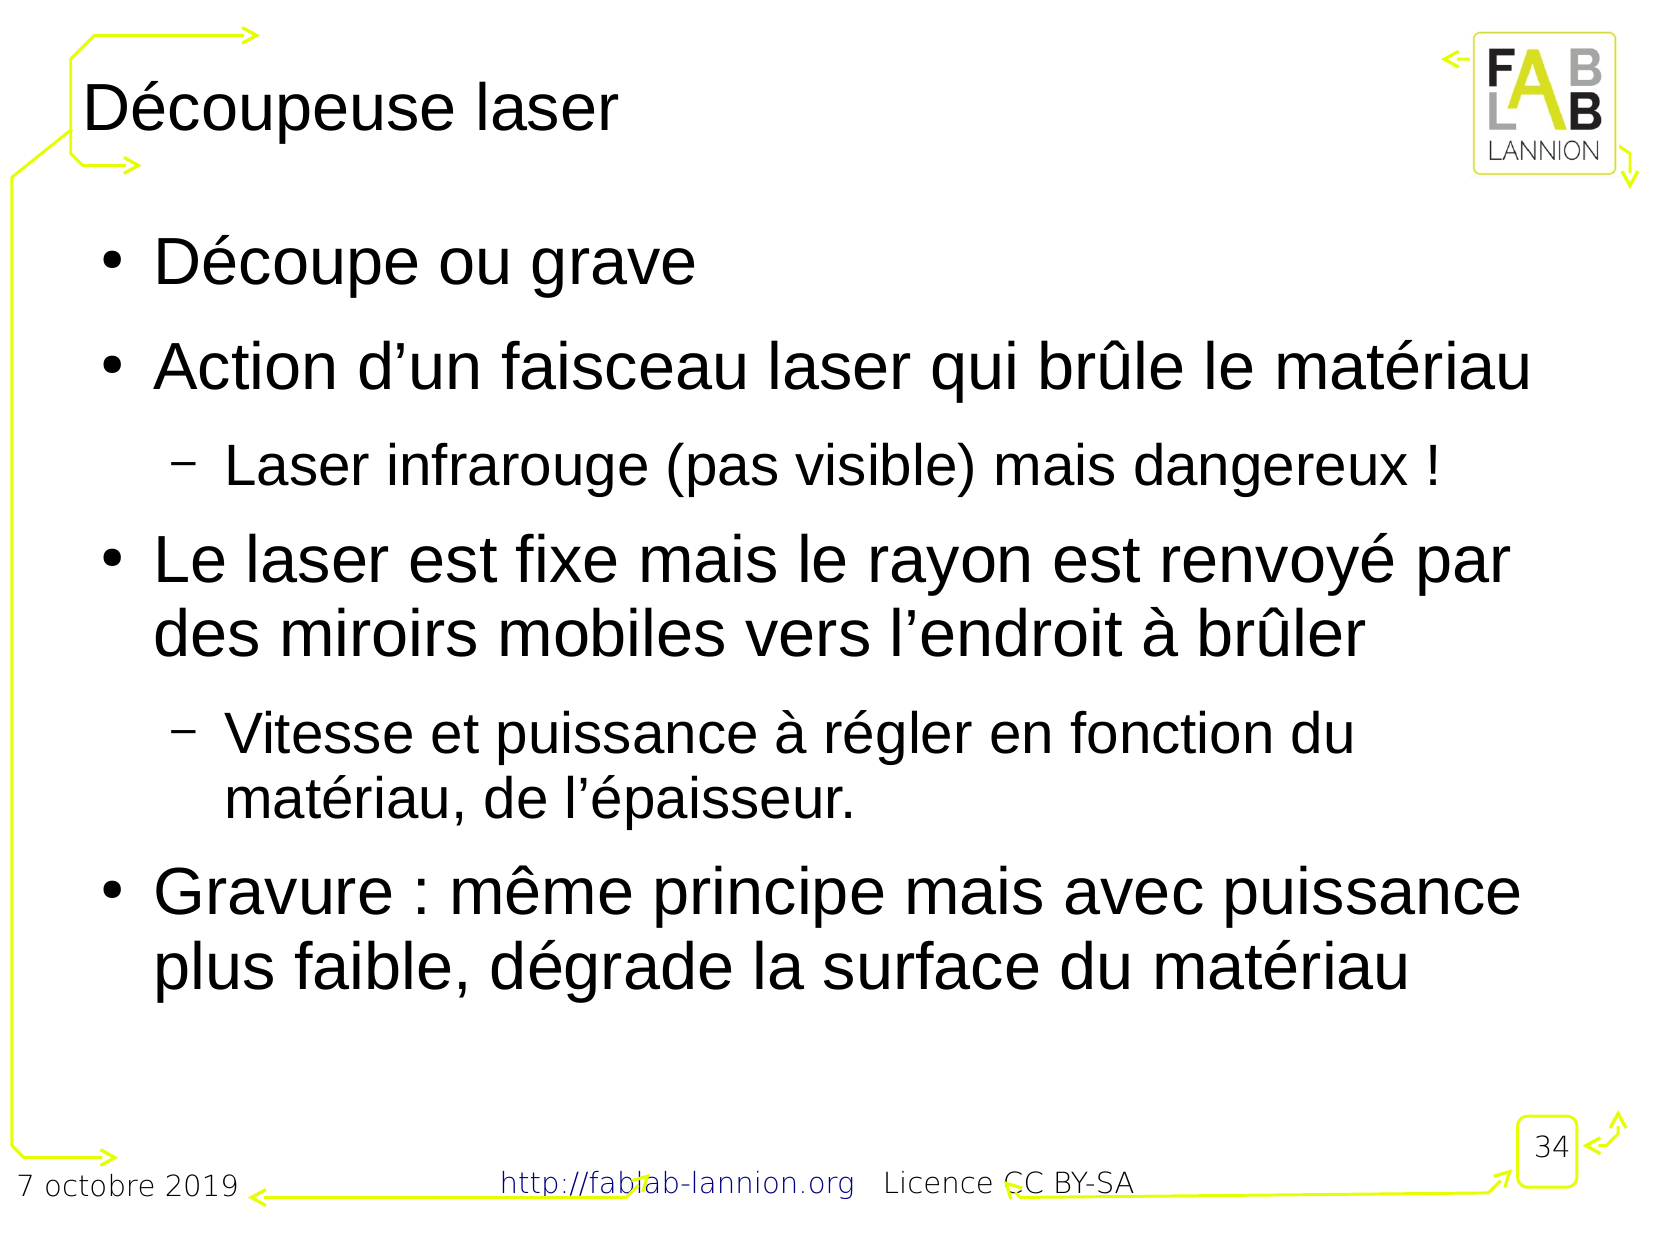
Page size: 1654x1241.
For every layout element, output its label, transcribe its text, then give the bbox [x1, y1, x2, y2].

list Découpe ou grave Action d’un faisceau laser qui brûle le matériau Laser infrarouge (pas visible) mais dangereux ! Le laser est fixe mais le rayon est renvoyé par des miroirs mobiles vers l’endroit à brûler Vitesse et puissance à régler en fonction du matériau, de l’épaisseur. Gravure : même principe mais avec puissance plus faible, dégrade la surface du matériau [82, 224, 1571, 1099]
title Découpeuse laser [82, 49, 1441, 166]
picture [1470, 29, 1619, 178]
